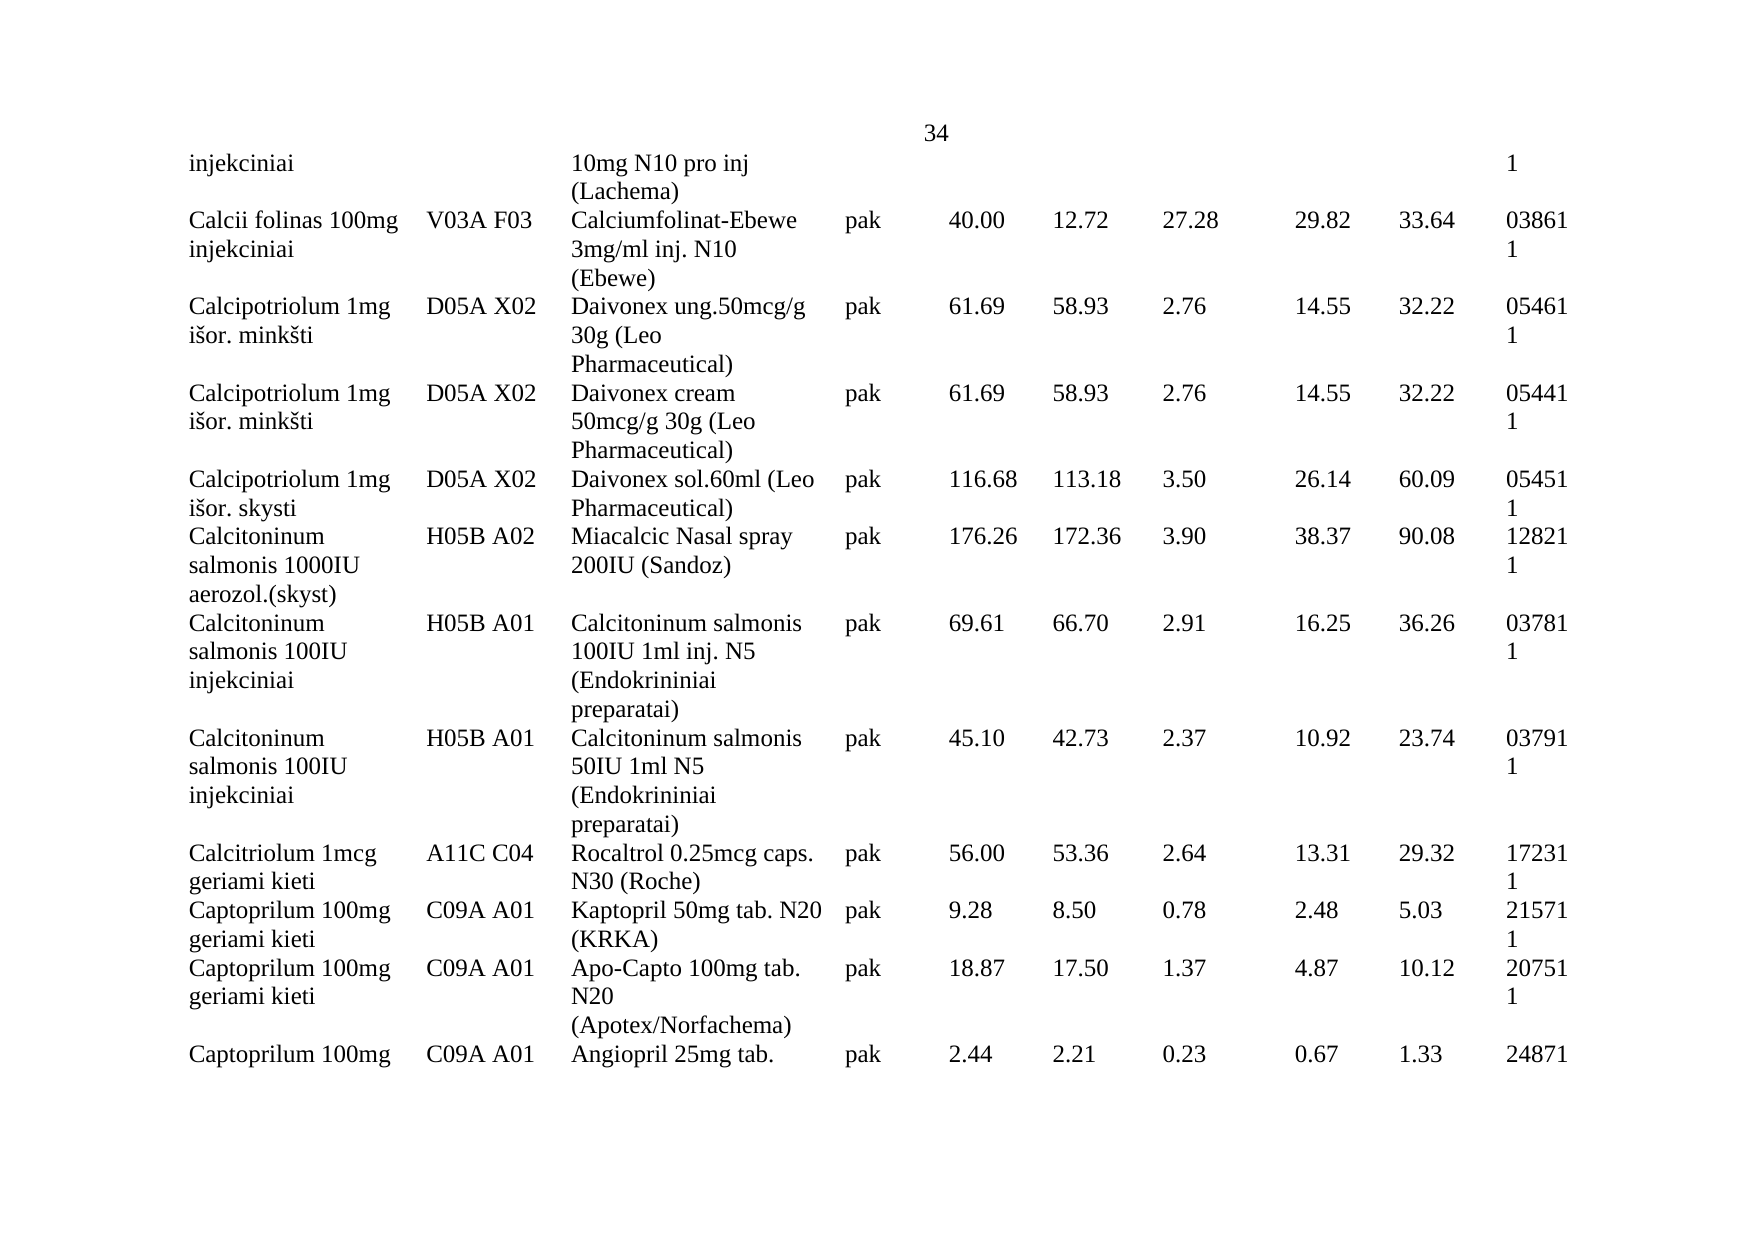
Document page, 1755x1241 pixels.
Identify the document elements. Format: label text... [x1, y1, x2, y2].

table_cell 27.28 [1151, 205, 1283, 291]
table_cell 17.50 [1041, 953, 1151, 1039]
table_cell 172311 [1495, 838, 1589, 895]
table_cell Calcitriolum 1mcg geriami kieti [177, 838, 415, 895]
table_cell 0.78 [1151, 895, 1283, 953]
table_cell 2.76 [1151, 291, 1283, 378]
table_cell pak [834, 895, 937, 953]
table_cell 5.03 [1388, 895, 1494, 953]
table_cell 037911 [1495, 723, 1589, 838]
table_cell Calcipotriolum 1mg išor. skysti [177, 464, 415, 521]
table_cell 69.61 [938, 608, 1041, 723]
table_cell D05A X02 [415, 291, 559, 378]
table_cell 054611 [1495, 291, 1589, 378]
table_cell 1.33 [1388, 1039, 1494, 1068]
table_cell 90.08 [1388, 521, 1494, 608]
table_cell [1589, 723, 1595, 838]
table_cell Calcitoninum salmonis 50IU 1ml N5 (Endokrininiai preparatai) [560, 723, 833, 838]
table_cell D05A X02 [415, 464, 559, 521]
table_cell 36.26 [1388, 608, 1494, 723]
table_cell 8.50 [1041, 895, 1151, 953]
table_cell 58.93 [1041, 378, 1151, 464]
table_cell 207511 [1495, 953, 1589, 1039]
table_cell C09A A01 [415, 1039, 559, 1068]
table_cell pak [834, 953, 937, 1039]
table_cell Daivonex ung.50mcg/g 30g (Leo Pharmaceutical) [560, 291, 833, 378]
table_cell 29.32 [1388, 838, 1494, 895]
table_cell 66.70 [1041, 608, 1151, 723]
table_cell C09A A01 [415, 953, 559, 1039]
table_cell [1589, 895, 1595, 953]
table_cell Miacalcic Nasal spray 200IU (Sandoz) [560, 521, 833, 608]
table_cell 2.91 [1151, 608, 1283, 723]
table_cell [938, 148, 1041, 205]
table_cell 128211 [1495, 521, 1589, 608]
table_cell 176.26 [938, 521, 1041, 608]
table_cell pak [834, 838, 937, 895]
table_cell 2.76 [1151, 378, 1283, 464]
table_cell [1388, 148, 1494, 205]
table_cell [1151, 148, 1283, 205]
table_cell 1.37 [1151, 953, 1283, 1039]
table_cell H05B A01 [415, 723, 559, 838]
table_cell Captoprilum 100mg geriami kieti [177, 953, 415, 1039]
table_cell 113.18 [1041, 464, 1151, 521]
table_cell Rocaltrol 0.25mcg caps. N30 (Roche) [560, 838, 833, 895]
table_cell 0.67 [1283, 1039, 1387, 1068]
table_cell 2.48 [1283, 895, 1387, 953]
table_cell pak [834, 723, 937, 838]
table_cell [1589, 378, 1595, 464]
table_cell Calcitoninum salmonis 100IU injekciniai [177, 723, 415, 838]
table_cell 4.87 [1283, 953, 1387, 1039]
table_cell [1589, 608, 1595, 723]
table_cell [415, 148, 559, 205]
table_cell Apo-Capto 100mg tab. N20 (Apotex/Norfachema) [560, 953, 833, 1039]
table_cell Angiopril 25mg tab. [560, 1039, 833, 1068]
table_cell 14.55 [1283, 378, 1387, 464]
table_cell 18.87 [938, 953, 1041, 1039]
table_cell 29.82 [1283, 205, 1387, 291]
table_cell 40.00 [938, 205, 1041, 291]
table_cell 2.64 [1151, 838, 1283, 895]
table_cell injekciniai [177, 148, 415, 205]
table_cell pak [834, 1039, 937, 1068]
table_cell Calcipotriolum 1mg išor. minkšti [177, 291, 415, 378]
table_cell Captoprilum 100mg geriami kieti [177, 895, 415, 953]
table_cell [1589, 953, 1595, 1039]
table_cell V03A F03 [415, 205, 559, 291]
table_cell [1589, 148, 1595, 205]
table_cell Calciumfolinat-Ebewe 3mg/ml inj. N10 (Ebewe) [560, 205, 833, 291]
table_cell 42.73 [1041, 723, 1151, 838]
table_cell Daivonex cream 50mcg/g 30g (Leo Pharmaceutical) [560, 378, 833, 464]
table_cell 33.64 [1388, 205, 1494, 291]
table_cell pak [834, 608, 937, 723]
table_cell 1 [1495, 148, 1589, 205]
table_cell 45.10 [938, 723, 1041, 838]
table_cell [1589, 521, 1595, 608]
table_cell 10.92 [1283, 723, 1387, 838]
table_cell 3.50 [1151, 464, 1283, 521]
table_cell [1589, 838, 1595, 895]
table_cell pak [834, 521, 937, 608]
table_cell Daivonex sol.60ml (Leo Pharmaceutical) [560, 464, 833, 521]
table_cell C09A A01 [415, 895, 559, 953]
table_cell 054411 [1495, 378, 1589, 464]
table_cell 10.12 [1388, 953, 1494, 1039]
table_cell [1589, 464, 1595, 521]
table_cell [834, 148, 937, 205]
table_cell 61.69 [938, 291, 1041, 378]
table_cell 61.69 [938, 378, 1041, 464]
table_cell [1589, 1039, 1595, 1068]
table_cell 2.44 [938, 1039, 1041, 1068]
table_cell 53.36 [1041, 838, 1151, 895]
table_cell 24871 [1495, 1039, 1589, 1068]
table_cell Calcipotriolum 1mg išor. minkšti [177, 378, 415, 464]
table_cell 60.09 [1388, 464, 1494, 521]
table_cell H05B A02 [415, 521, 559, 608]
table_cell 037811 [1495, 608, 1589, 723]
table_cell Calcitoninum salmonis 100IU injekciniai [177, 608, 415, 723]
table_cell 38.37 [1283, 521, 1387, 608]
table_cell pak [834, 378, 937, 464]
table_cell [1041, 148, 1151, 205]
table_cell 038611 [1495, 205, 1589, 291]
table_cell 23.74 [1388, 723, 1494, 838]
table_cell 58.93 [1041, 291, 1151, 378]
table_cell 116.68 [938, 464, 1041, 521]
table_cell 10mg N10 pro inj (Lachema) [560, 148, 833, 205]
table_cell 3.90 [1151, 521, 1283, 608]
table_cell 56.00 [938, 838, 1041, 895]
table_cell 14.55 [1283, 291, 1387, 378]
table_cell Kaptopril 50mg tab. N20 (KRKA) [560, 895, 833, 953]
table_cell 32.22 [1388, 291, 1494, 378]
table_cell 9.28 [938, 895, 1041, 953]
table_cell Captoprilum 100mg [177, 1039, 415, 1068]
table_cell 2.37 [1151, 723, 1283, 838]
table_cell [1589, 291, 1595, 378]
table_cell Calcitoninum salmonis 100IU 1ml inj. N5 (Endokrininiai preparatai) [560, 608, 833, 723]
table_cell pak [834, 205, 937, 291]
table_cell H05B A01 [415, 608, 559, 723]
table_cell 0.23 [1151, 1039, 1283, 1068]
table_cell Calcitoninum salmonis 1000IU aerozol.(skyst) [177, 521, 415, 608]
table_cell D05A X02 [415, 378, 559, 464]
table_cell 215711 [1495, 895, 1589, 953]
table_cell 054511 [1495, 464, 1589, 521]
table_cell 2.21 [1041, 1039, 1151, 1068]
table_cell A11C C04 [415, 838, 559, 895]
table_cell [1589, 205, 1595, 291]
table_cell Calcii folinas 100mg injekciniai [177, 205, 415, 291]
table_cell 26.14 [1283, 464, 1387, 521]
table_cell pak [834, 291, 937, 378]
table_cell [1283, 148, 1387, 205]
table_cell 13.31 [1283, 838, 1387, 895]
table_cell 32.22 [1388, 378, 1494, 464]
table_cell 172.36 [1041, 521, 1151, 608]
table_cell 12.72 [1041, 205, 1151, 291]
table_cell 16.25 [1283, 608, 1387, 723]
table_cell pak [834, 464, 937, 521]
